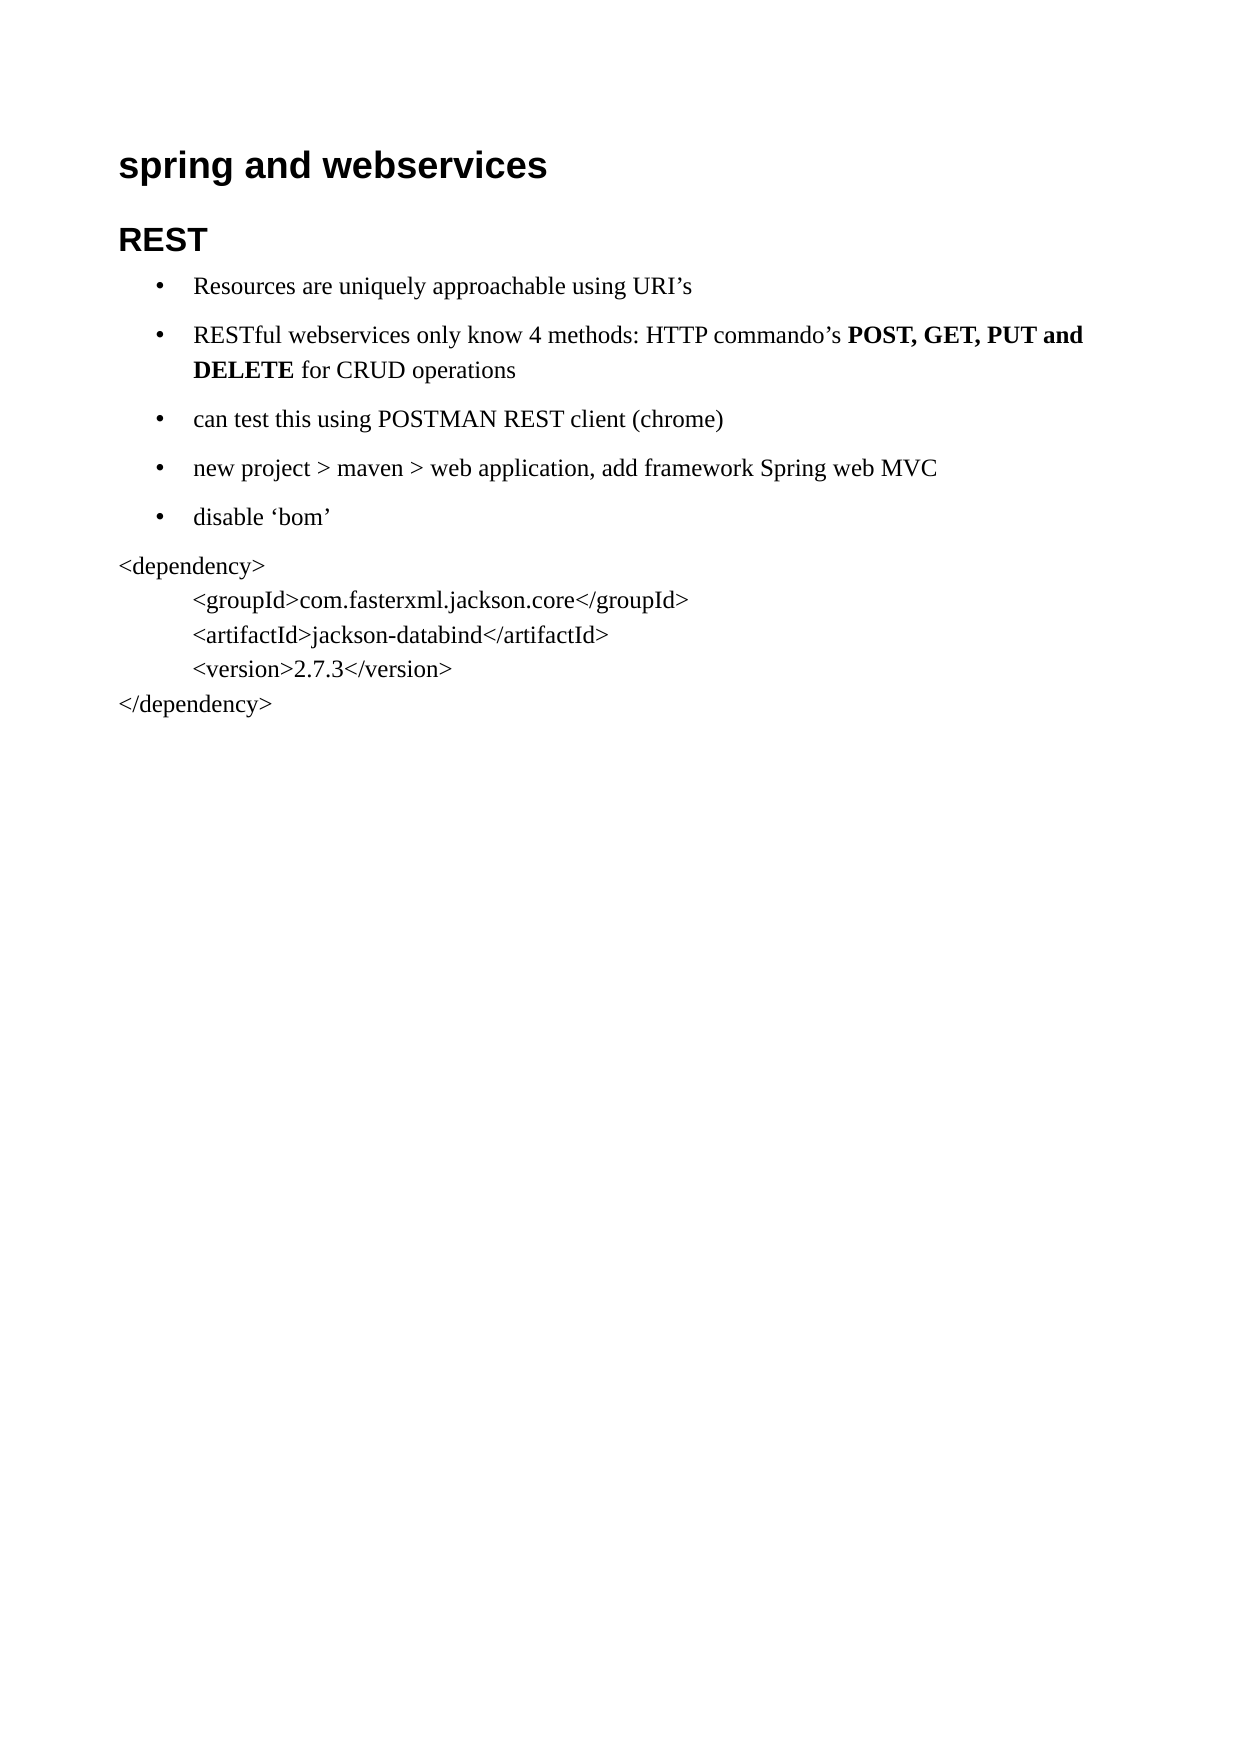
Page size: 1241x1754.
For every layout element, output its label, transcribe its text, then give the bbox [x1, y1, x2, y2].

list can test this using POSTMAN REST client (chrome) [156, 404, 1122, 433]
subtitle spring and webservices [118, 143, 1122, 187]
list RESTful webservices only know 4 methods: HTTP commando’s POST, GET, PUT and DELETE for CRUD operations [156, 320, 1122, 383]
list disable ‘bom’ [156, 502, 1122, 531]
list Resources are uniquely approachable using URI’s [156, 271, 1122, 300]
subtitle REST [118, 220, 1122, 259]
list new project > maven > web application, add framework Spring web MVC [156, 453, 1122, 482]
text <dependency> <groupId>com.fasterxml.jackson.core</groupId> <artifactId>jackson-databind</artifactId> <version>2.7.3</version> </dependency> [118, 551, 1122, 718]
